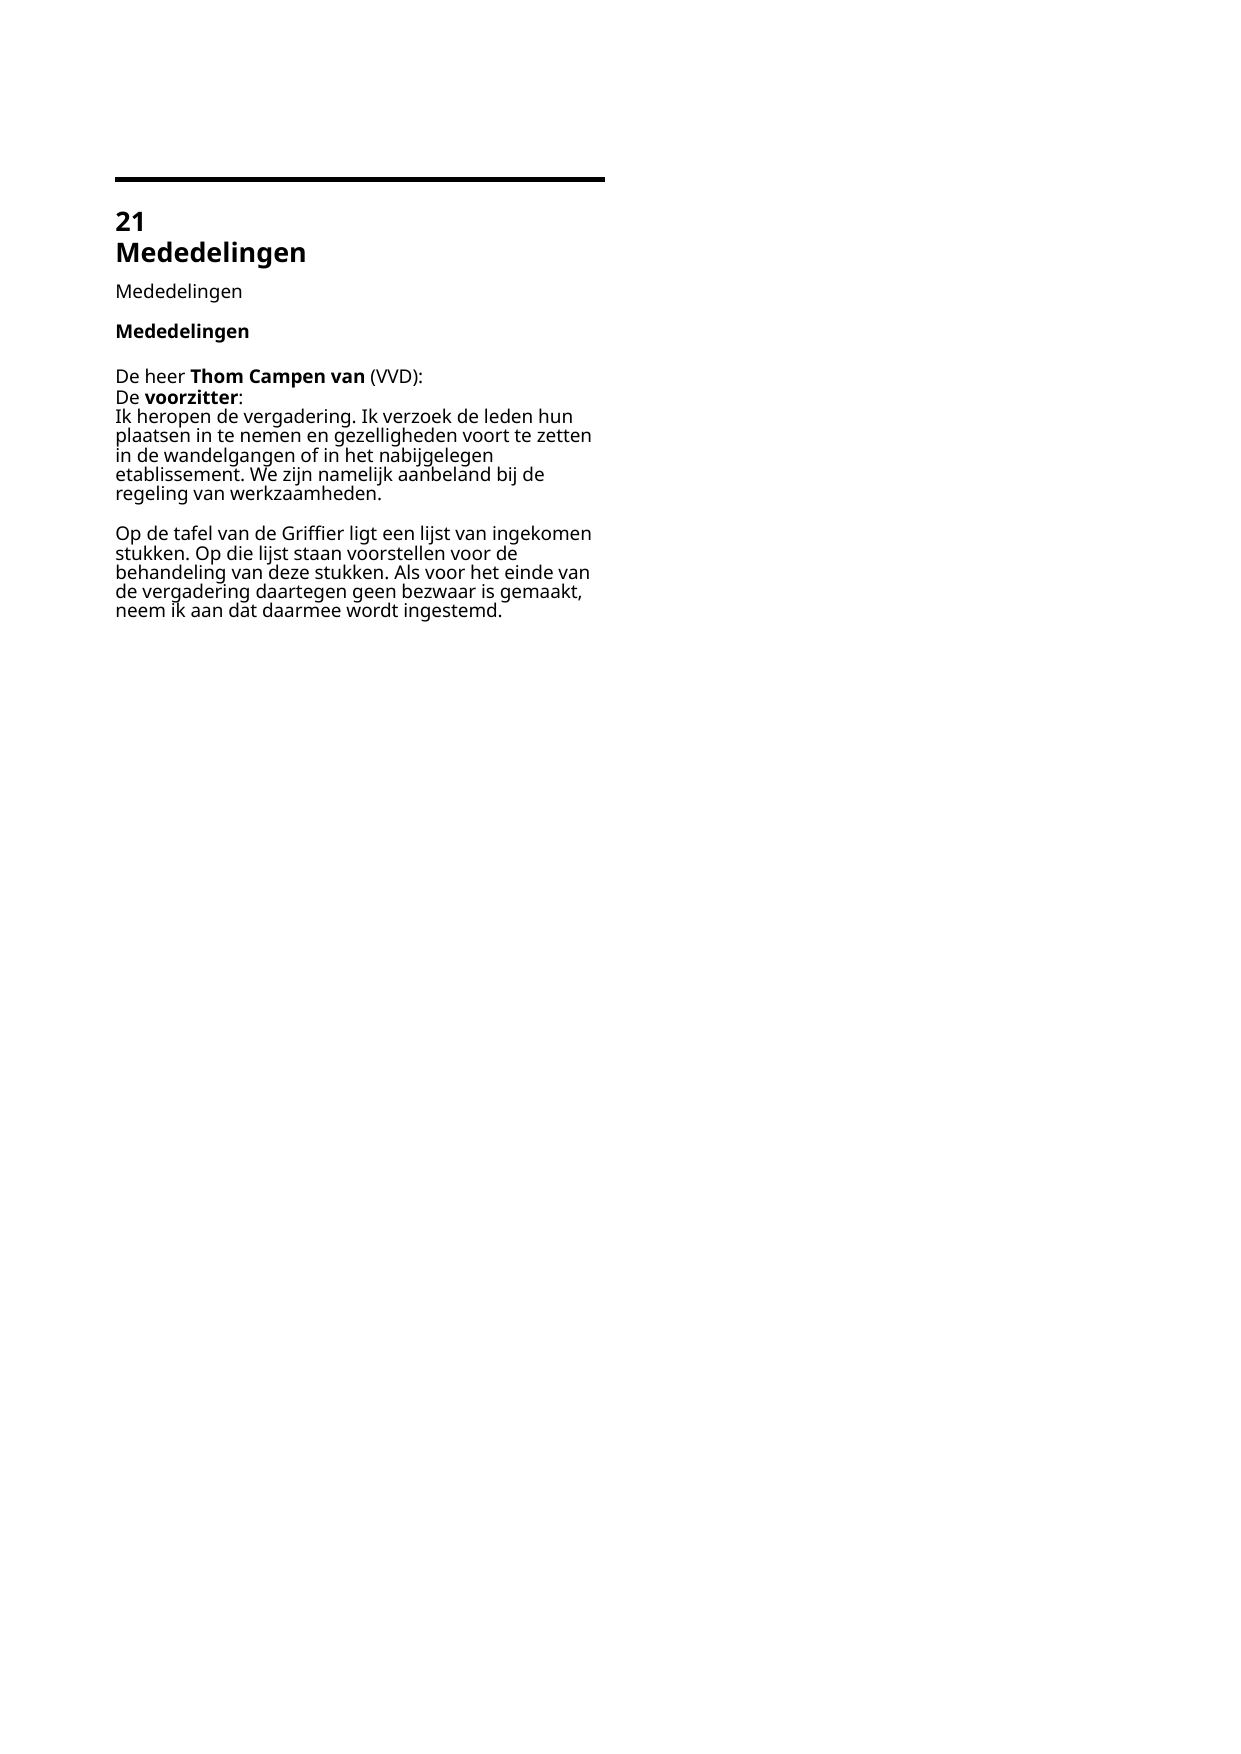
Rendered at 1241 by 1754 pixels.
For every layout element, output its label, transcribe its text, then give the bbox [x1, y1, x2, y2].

text Mededelingen [115, 283, 605, 302]
text Op de tafel van de Griffier ligt een lijst van ingekomen stukken. Op die lijst staan voorstellen voor de behandeling van deze stukken. Als voor het einde van de vergadering daartegen geen bezwaar is gemaakt, neem ik aan dat daarmee wordt ingestemd. [115, 525, 605, 622]
text Ik heropen de vergadering. Ik verzoek de leden hun plaatsen in te nemen en gezelligheden voort te zetten in de wandelgangen of in het nabijgelegen etablissement. We zijn namelijk aanbeland bij de regeling van werkzaamheden. [115, 408, 605, 504]
text De heer Thom Campen van (VVD): [115, 363, 605, 389]
text 21 [115, 203, 605, 239]
text De voorzitter: [115, 389, 605, 408]
text Mededelingen [115, 239, 605, 283]
text Mededelingen [115, 323, 605, 342]
